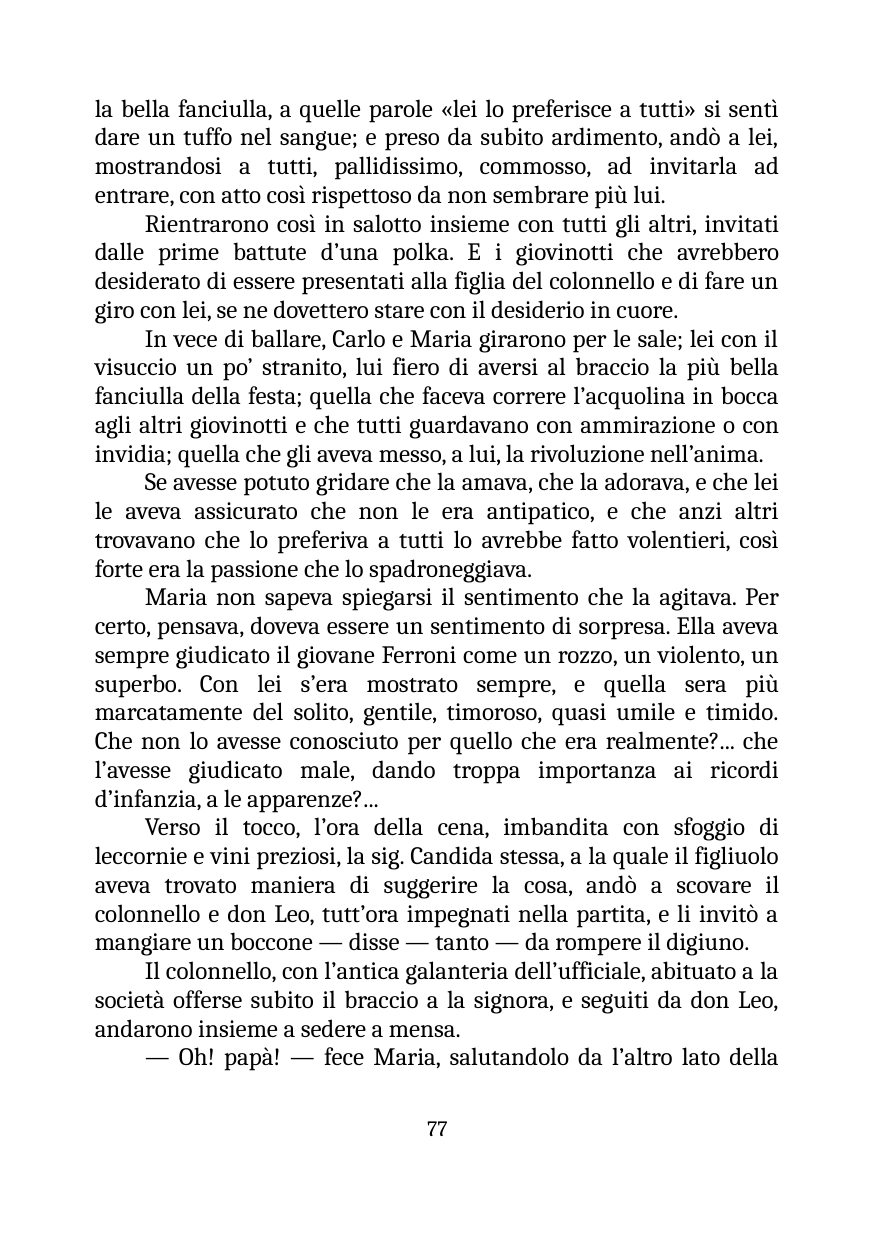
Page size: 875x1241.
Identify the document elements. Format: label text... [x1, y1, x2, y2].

text Se avesse potuto gridare che la amava, che la adorava, e che lei le aveva assicurato che non le era antipatico, e che anzi altri trovavano che lo preferiva a tutti lo avrebbe fatto volentieri, così forte era la passione che lo spadroneggiava. [94, 468, 779, 583]
text In vece di ballare, Carlo e Maria girarono per le sale; lei con il visuccio un po’ stranito, lui fiero di aversi al braccio la più bella fanciulla della festa; quella che faceva correre l’acquolina in bocca agli altri giovinotti e che tutti guardavano con ammirazione o con invidia; quella che gli aveva messo, a lui, la rivoluzione nell’anima. [94, 324, 779, 468]
text Maria non sapeva spiegarsi il sentimento che la agitava. Per certo, pensava, doveva essere un sentimento di sorpresa. Ella aveva sempre giudicato il giovane Ferroni come un rozzo, un violento, un superbo. Con lei s’era mostrato sempre, e quella sera più marcatamente del solito, gentile, timoroso, quasi umile e timido. Che non lo avesse conosciuto per quello che era realmente?... che l’avesse giudicato male, dando troppa importanza ai ricordi d’infanzia, a le apparenze?... [94, 583, 779, 813]
text — Oh! papà! — fece Maria, salutandolo da l’altro lato della [94, 1043, 779, 1072]
text Il colonnello, con l’antica galanteria dell’ufficiale, abituato a la società offerse subito il braccio a la signora, e seguiti da don Leo, andarono insieme a sedere a mensa. [94, 957, 779, 1043]
text Verso il tocco, l’ora della cena, imbandita con sfoggio di leccornie e vini preziosi, la sig. Candida stessa, a la quale il figliuolo aveva trovato maniera di suggerire la cosa, andò a scovare il colonnello e don Leo, tutt’ora impegnati nella partita, e li invitò a mangiare un boccone — disse — tanto — da rompere il digiuno. [94, 813, 779, 957]
text la bella fanciulla, a quelle parole «lei lo preferisce a tutti» si sentì dare un tuffo nel sangue; e preso da subito ardimento, andò a lei, mostrandosi a tutti, pallidissimo, commosso, ad invitarla ad entrare, con atto così rispettoso da non sembrare più lui. [94, 94, 779, 209]
text Rientrarono così in salotto insieme con tutti gli altri, invitati dalle prime battute d’una polka. E i giovinotti che avrebbero desiderato di essere presentati alla figlia del colonnello e di fare un giro con lei, se ne dovettero stare con il desiderio in cuore. [94, 209, 779, 324]
